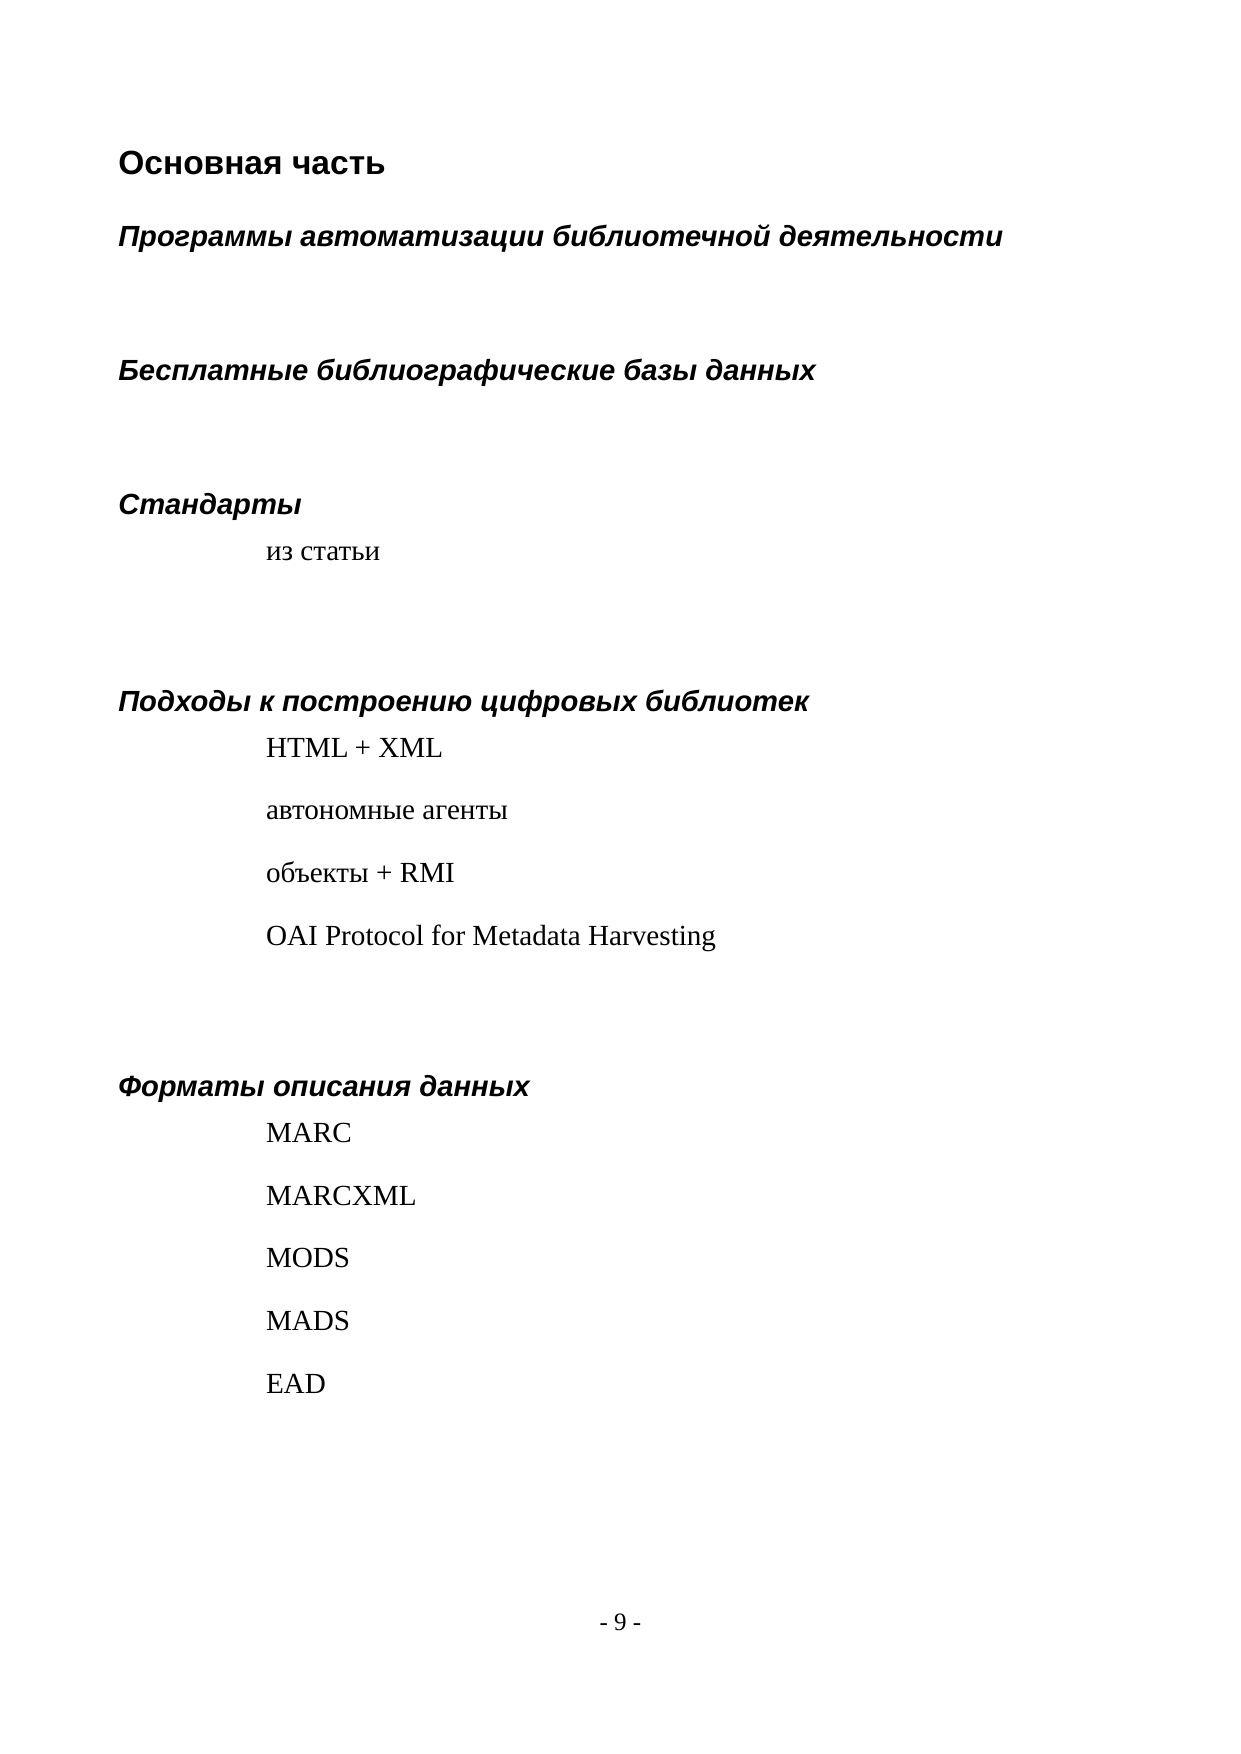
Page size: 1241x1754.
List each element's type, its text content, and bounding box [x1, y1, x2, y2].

subtitle Основная часть [118, 143, 1122, 182]
subtitle Программы автоматизации библиотечной деятельности [118, 219, 1122, 253]
text MARCXML [118, 1178, 1122, 1211]
text MARC [118, 1115, 1122, 1148]
text HTML + XML [118, 730, 1122, 763]
subtitle Стандарты [118, 487, 1122, 521]
text OAI Protocol for Metadata Harvesting [118, 918, 1122, 952]
text автономные агенты [118, 792, 1122, 826]
subtitle Бесплатные библиографические базы данных [118, 353, 1122, 387]
text объекты + RMI [118, 855, 1122, 889]
text из статьи [118, 533, 1122, 567]
text MODS [118, 1240, 1122, 1274]
text MADS [118, 1303, 1122, 1337]
text EAD [118, 1366, 1122, 1399]
subtitle Форматы описания данных [118, 1069, 1122, 1102]
subtitle Подходы к построению цифровых библиотек [118, 684, 1122, 717]
